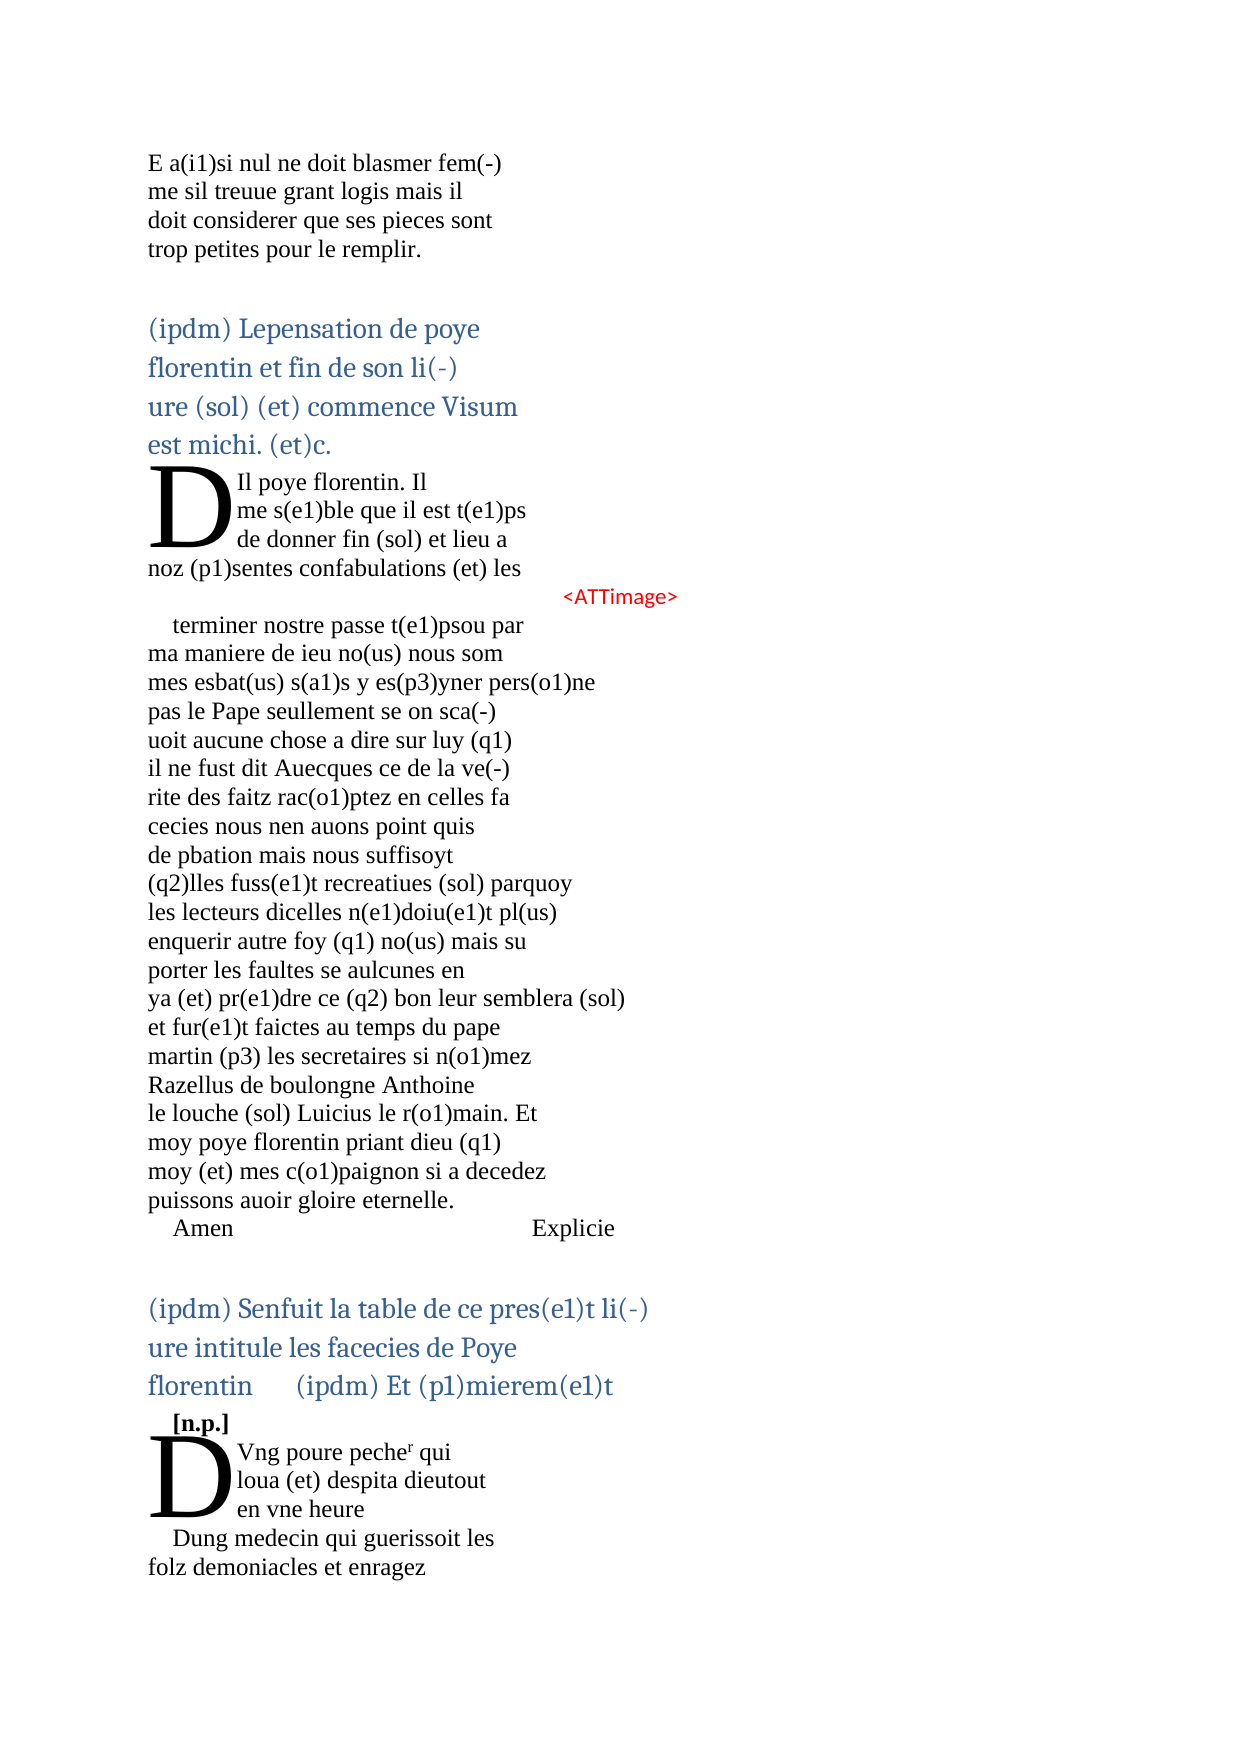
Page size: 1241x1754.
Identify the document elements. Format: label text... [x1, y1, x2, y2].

subtitle (ipdm) Senfuit la table de ce pres(e1)t li(-) ure intitule les facecies de Poye florentin (ipdm) Et (p1)mierem(e1)t [148, 1292, 1093, 1403]
text terminer nostre passe t(e1)psou par ma maniere de ieu no(us) nous som mes esbat(us) s(a1)s y es(p3)yner pers(o1)ne pas le Pape seullement se on sca(-) uoit aucune chose a dire sur luy (q1) il ne fust dit Auecques ce de la ve(-) rite des faitz rac(o1)ptez en celles fa cecies nous nen auons point quis de pbation mais nous suffisoyt (q2)lles fuss(e1)t recreatiues (sol) parquoy les lecteurs dicelles n(e1)doiu(e1)t pl(us) enquerir autre foy (q1) no(us) mais su porter les faultes se aulcunes en ya (et) pr(e1)dre ce (q2) bon leur semblera (sol) et fur(e1)t faictes au temps du pape martin (p3) les secretaires si n(o1)mez Razellus de boulongne Anthoine le louche (sol) Luicius le r(o1)main. Et moy poye florentin priant dieu (q1) moy (et) mes c(o1)paignon si a decedez puissons auoir gloire eternelle. [148, 610, 1093, 1213]
text <ATTimage> [148, 582, 1093, 610]
text DVng poure pecher qui loua (et) despita dieutout en vne heure [148, 1437, 1093, 1523]
text Amen Explicie [148, 1213, 1093, 1242]
text E a(i1)si nul ne doit blasmer fem(-) me sil treuue grant logis mais il doit considerer que ses pieces sont trop petites pour le remplir. [148, 148, 1093, 263]
text Dung medecin qui guerissoit les folz demoniacles et enragez [148, 1523, 1093, 1580]
text DIl poye florentin. Il me s(e1)ble que il est t(e1)ps de donner fin (sol) et lieu a noz (p1)sentes confabulations (et) les [148, 467, 1093, 582]
text [n.p.] [148, 1408, 1093, 1437]
subtitle (ipdm) Lepensation de poye florentin et fin de son li(-) ure (sol) (et) commence Visum est michi. (et)c. [148, 313, 1093, 462]
